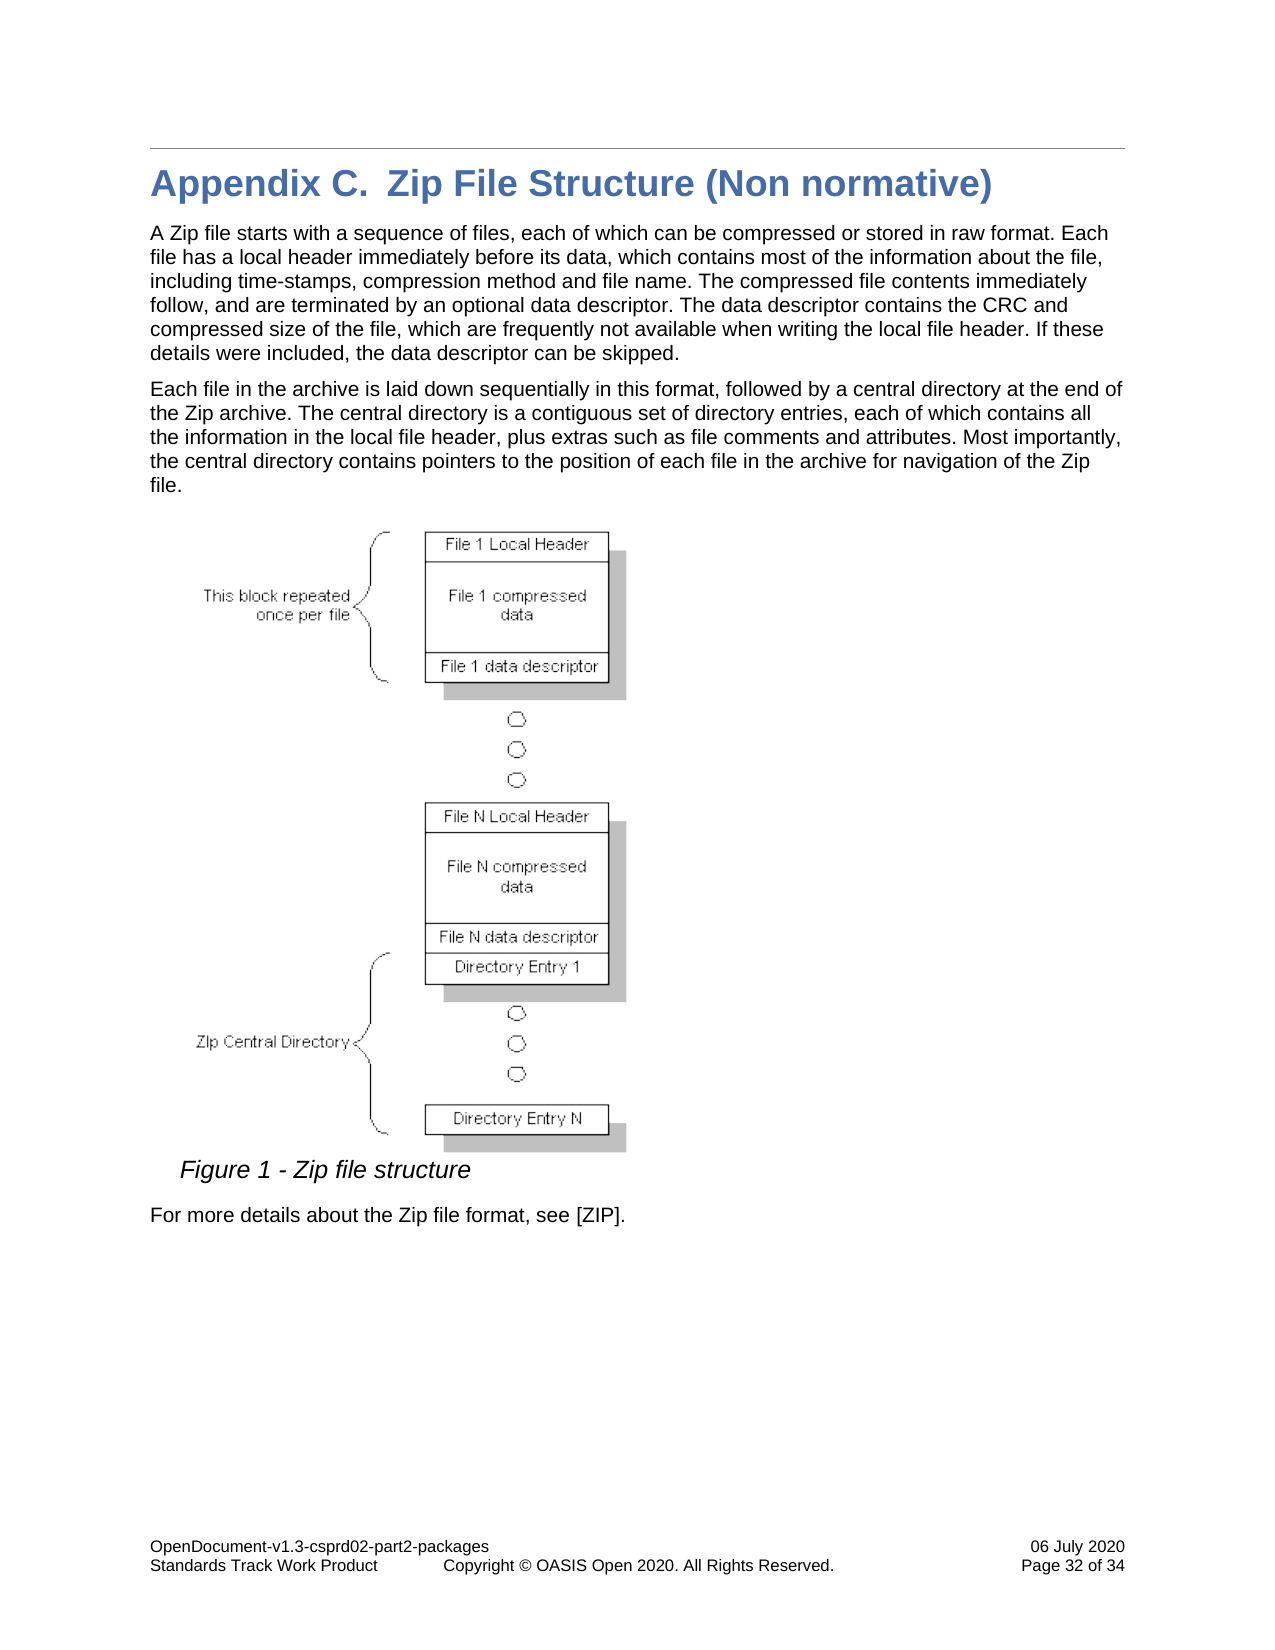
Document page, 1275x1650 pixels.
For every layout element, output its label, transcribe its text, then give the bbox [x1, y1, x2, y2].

picture [179, 527, 630, 1156]
text Figure 1 - Zip file structure [179, 1156, 629, 1184]
subtitle Zip File Structure (Non normative) [150, 149, 1125, 204]
text A Zip file starts with a sequence of files, each of which can be compressed or stored in raw format. Each file has a local header immediately before its data, which contains most of the information about the file, including time-stamps, compression method and file name. The compressed file contents immediately follow, and are terminated by an optional data descriptor. The data descriptor contains the CRC and compressed size of the file, which are frequently not available when writing the local file header. If these details were included, the data descriptor can be skipped. [150, 221, 1125, 364]
text Each file in the archive is laid down sequentially in this format, followed by a central directory at the end of the Zip archive. The central directory is a contiguous set of directory entries, each of which contains all the information in the local file header, plus extras such as file comments and attributes. Most importantly, the central directory contains pointers to the position of each file in the archive for navigation of the Zip file. [150, 377, 1125, 496]
text For more details about the Zip file format, see [ZIP]. [150, 1202, 1125, 1226]
